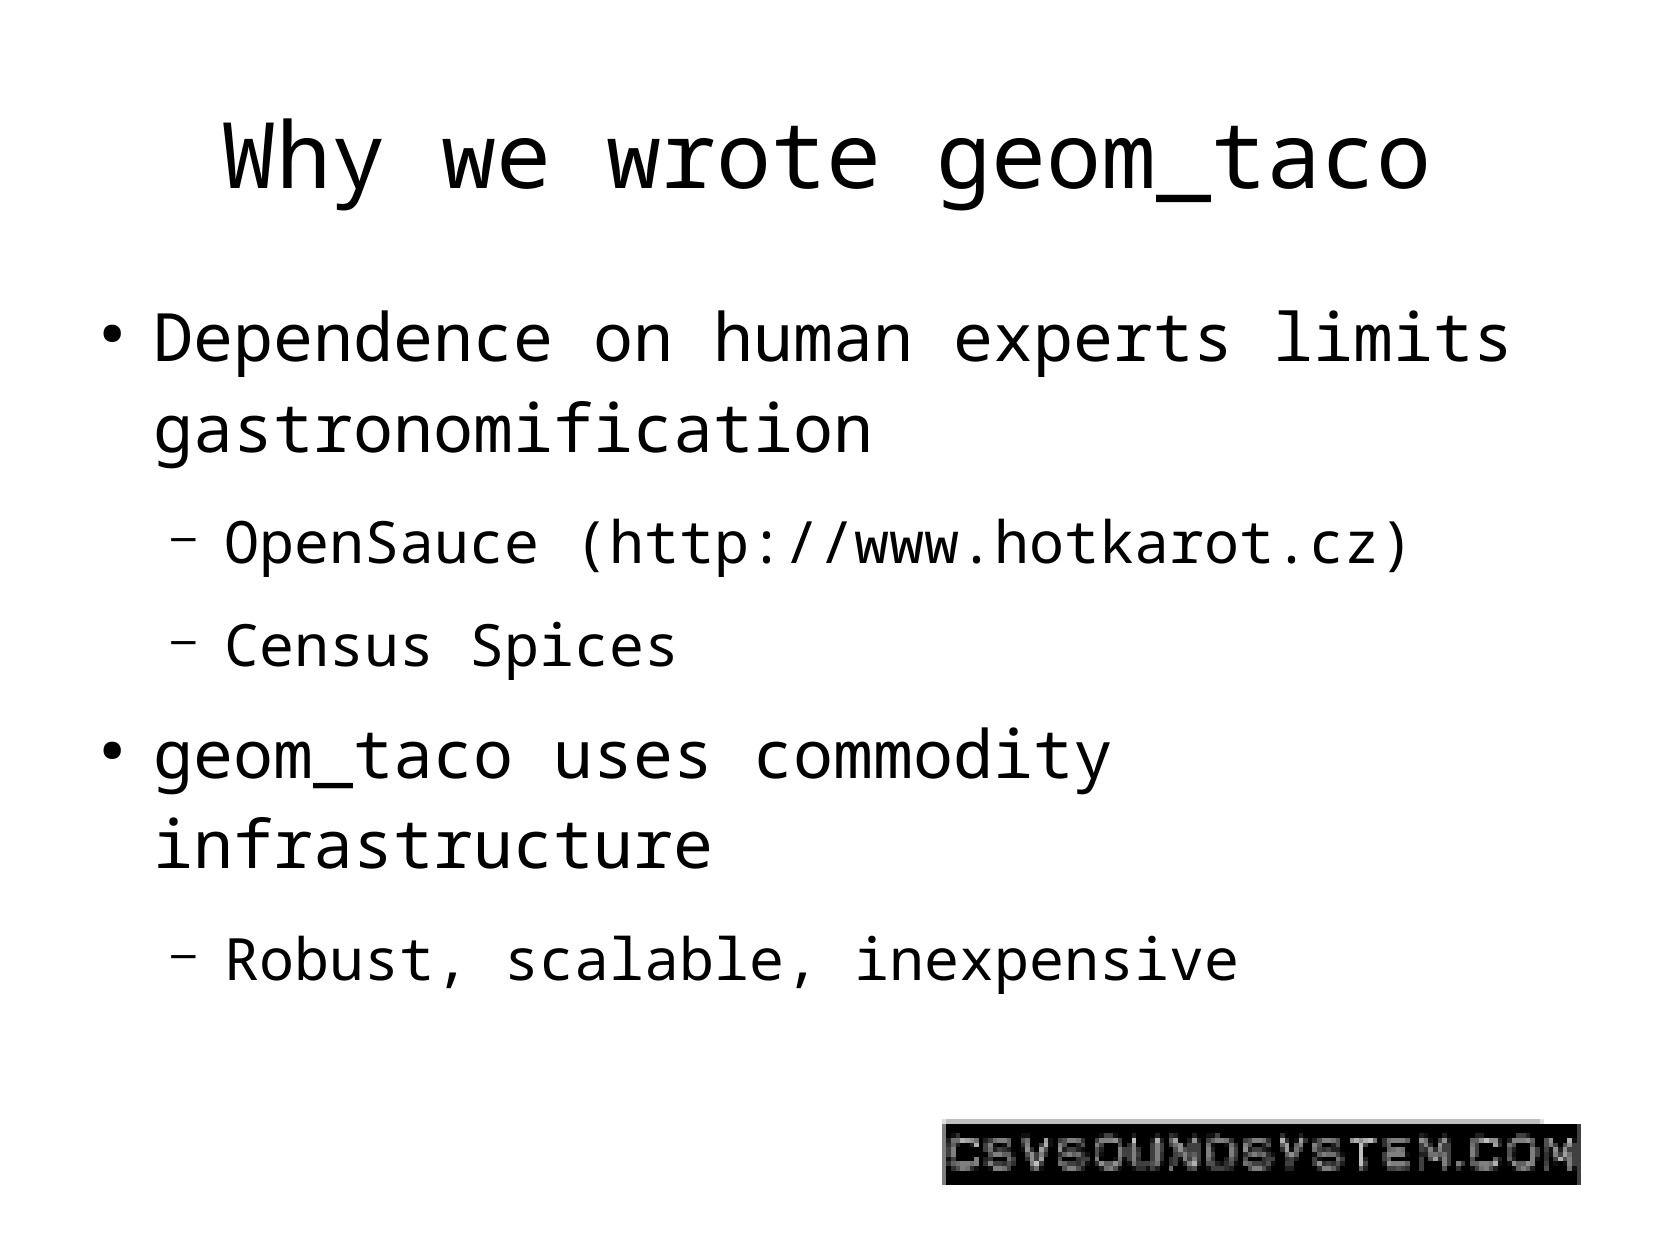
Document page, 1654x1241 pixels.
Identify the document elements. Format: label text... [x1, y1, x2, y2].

list Dependence on human experts limits gastronomification OpenSauce (http://www.hotkarot.cz) Census Spices geom_taco uses commodity infrastructure Robust, scalable, inexpensive [82, 290, 1571, 1010]
title Why we wrote geom_taco [82, 49, 1571, 257]
picture [933, 1064, 1591, 1185]
